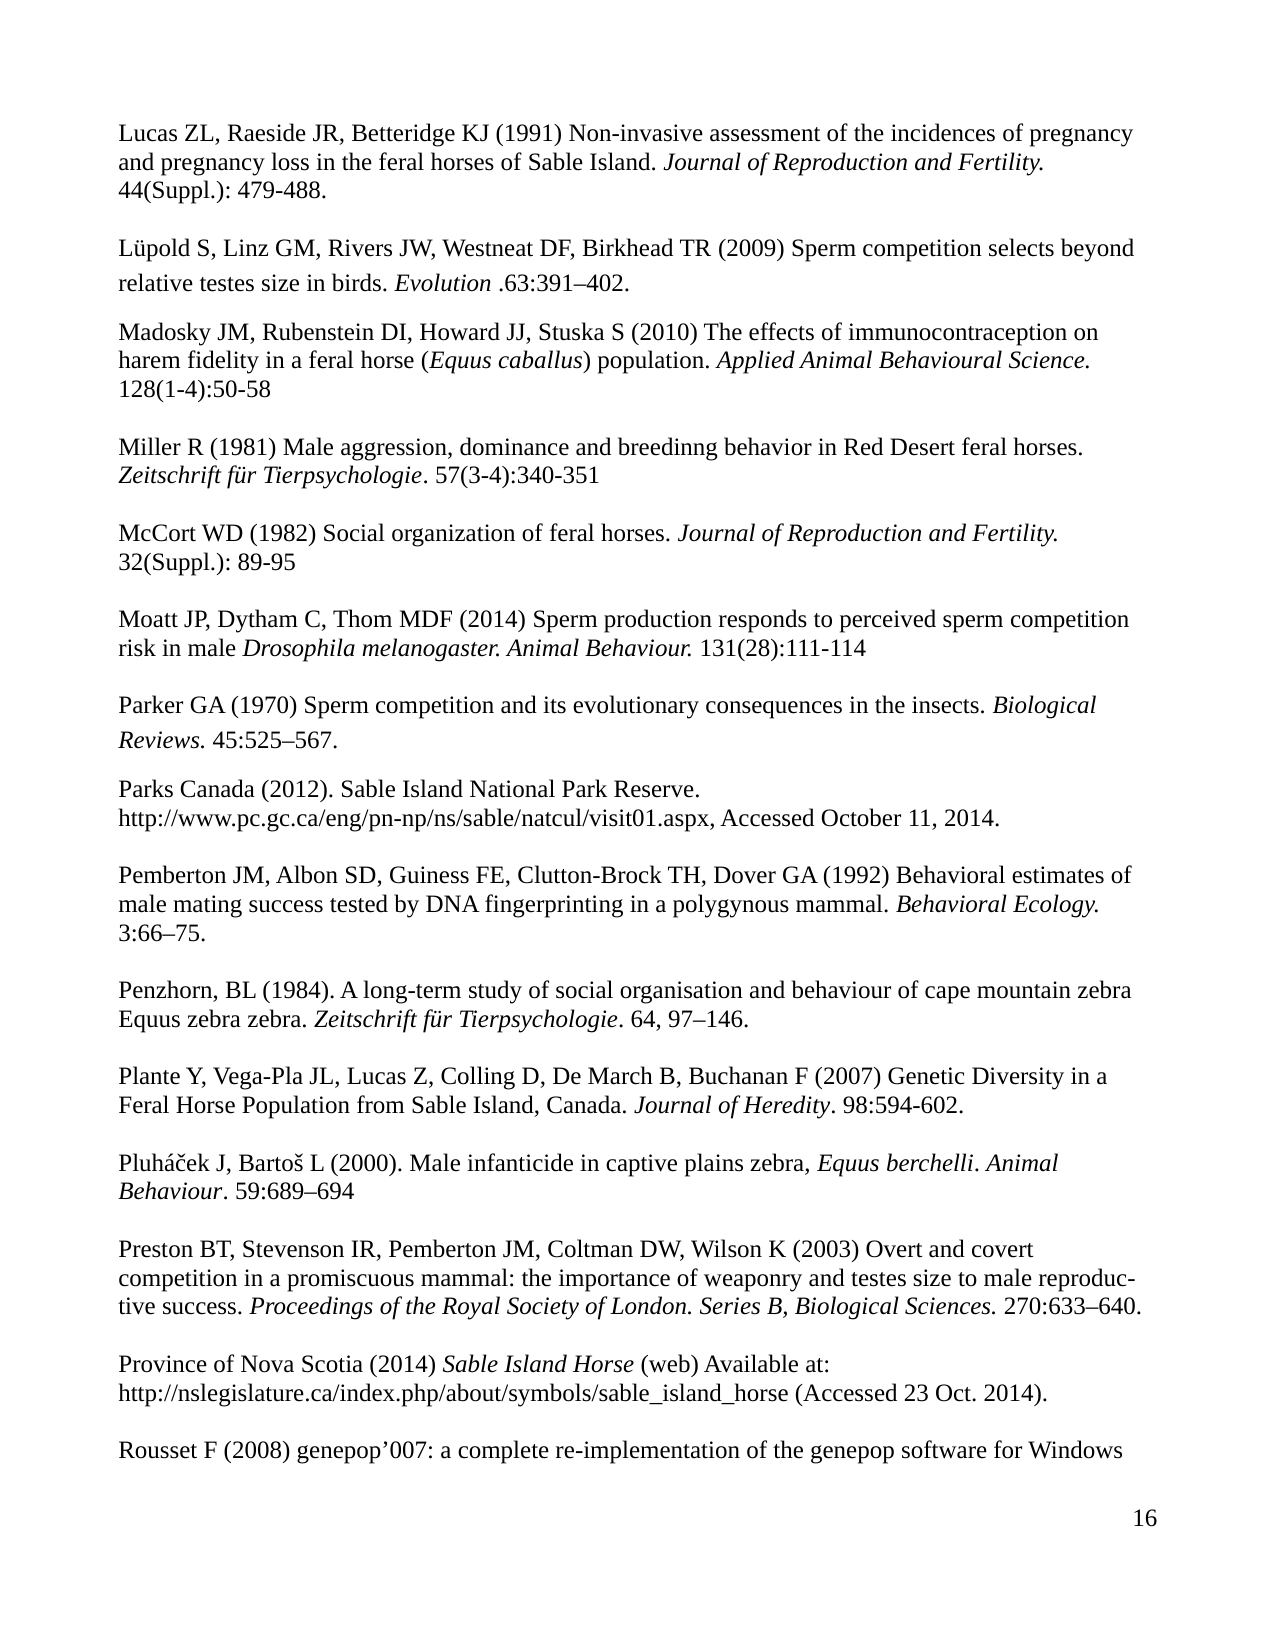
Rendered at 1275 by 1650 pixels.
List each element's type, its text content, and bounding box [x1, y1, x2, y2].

text Feral Horse Population from Sable Island, Canada. Journal of Heredity. 98:594-602. [118, 1090, 1157, 1119]
text Lucas ZL, Raeside JR, Betteridge KJ (1991) Non-invasive assessment of the incidences of pregnancy and pregnancy loss in the feral horses of Sable Island. Journal of Reproduction and Fertility. 44(Suppl.): 479-488. [118, 118, 1157, 204]
text Penzhorn, BL (1984). A long-term study of social organisation and behaviour of cape mountain zebra Equus zebra zebra. Zeitschrift für Tierpsychologie. 64, 97–146. [118, 975, 1157, 1033]
text Parker GA (1970) Sperm competition and its evolutionary consequences in the insects. Biological Reviews. 45:525–567. [118, 690, 1157, 754]
text tive success. Proceedings of the Royal Society of London. Series B, Biological Sciences. 270:633–640. [118, 1291, 1157, 1320]
text Lüpold S, Linz GM, Rivers JW, Westneat DF, Birkhead TR (2009) Sperm competition selects beyond relative testes size in birds. Evolution .63:391–402. [118, 233, 1157, 296]
text McCort WD (1982) Social organization of feral horses. Journal of Reproduction and Fertility. 32(Suppl.): 89-95 [118, 518, 1157, 575]
text Pluháček J, Bartoš L (2000). Male infanticide in captive plains zebra, Equus berchelli. Animal Behaviour. 59:689–694 [118, 1148, 1157, 1205]
text Miller R (1981) Male aggression, dominance and breedinng behavior in Red Desert feral horses. Zeitschrift für Tierpsychologie. 57(3-4):340-351 [118, 432, 1157, 489]
text Pemberton JM, Albon SD, Guiness FE, Clutton-Brock TH, Dover GA (1992) Behavioral estimates of male mating success tested by DNA fingerprinting in a polygynous mammal. Behavioral Ecology. 3:66–75. [118, 860, 1157, 946]
text Madosky JM, Rubenstein DI, Howard JJ, Stuska S (2010) The effects of immunocontraception on harem fidelity in a feral horse (Equus caballus) population. Applied Animal Behavioural Science. 128(1-4):50-58 [118, 317, 1157, 403]
text Parks Canada (2012). Sable Island National Park Reserve. http://www.pc.gc.ca/eng/pn-np/ns/sable/natcul/visit01.aspx, Accessed October 11, 2014. [118, 774, 1157, 831]
text Moatt JP, Dytham C, Thom MDF (2014) Sperm production responds to perceived sperm competition risk in male Drosophila melanogaster. Animal Behaviour. 131(28):111-114 [118, 604, 1157, 662]
text Province of Nova Scotia (2014) Sable Island Horse (web) Available at: http://nslegislature.ca/index.php/about/symbols/sable_island_horse (Accessed 23 Oct. 2014). [118, 1349, 1157, 1406]
text Plante Y, Vega-Pla JL, Lucas Z, Colling D, De March B, Buchanan F (2007) Genetic Diversity in a [118, 1061, 1157, 1090]
text Preston BT, Stevenson IR, Pemberton JM, Coltman DW, Wilson K (2003) Overt and covert competition in a promiscuous mammal: the importance of weaponry and testes size to male reproduc- [118, 1234, 1157, 1291]
text Rousset F (2008) genepop’007: a complete re-implementation of the genepop software for Windows [118, 1435, 1157, 1464]
